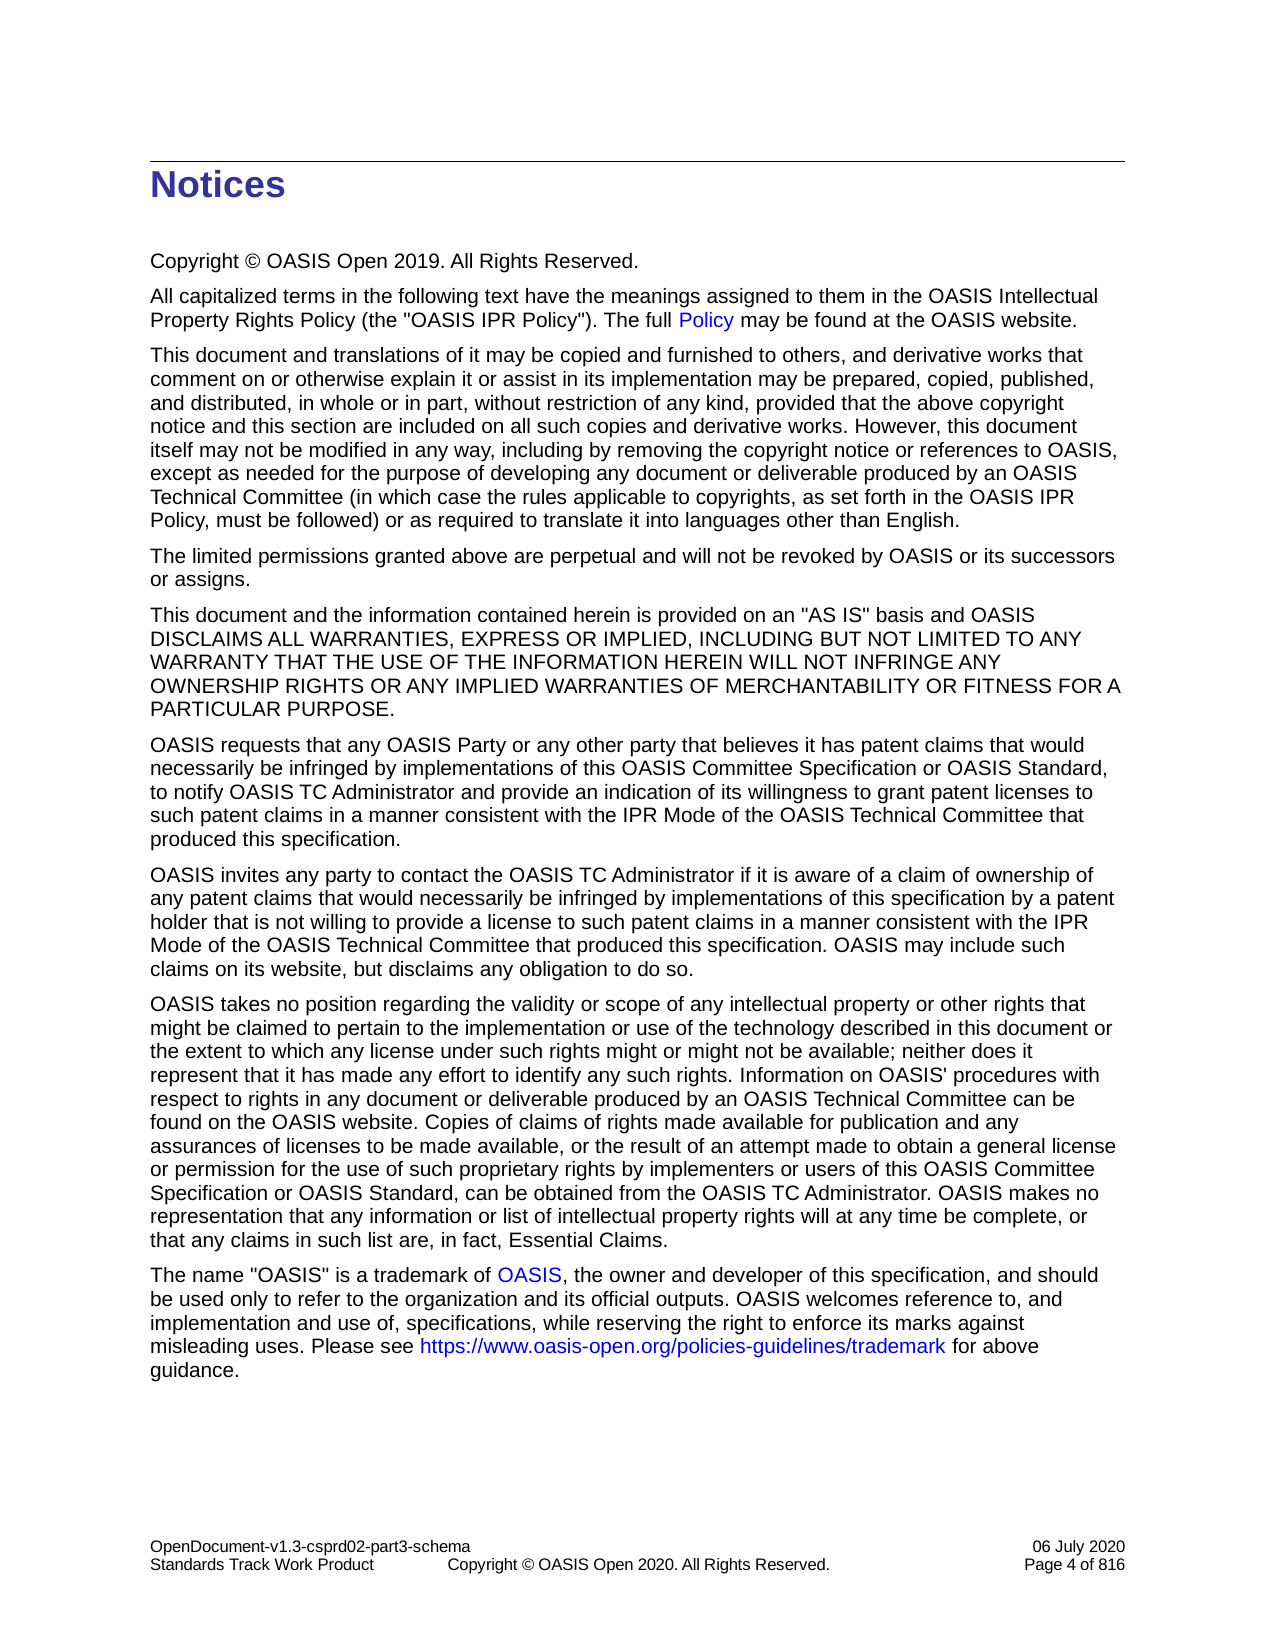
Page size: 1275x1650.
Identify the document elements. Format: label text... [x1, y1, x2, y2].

subtitle Notices [150, 162, 1125, 206]
text OASIS requests that any OASIS Party or any other party that believes it has patent claims that would necessarily be infringed by implementations of this OASIS Committee Specification or OASIS Standard, to notify OASIS TC Administrator and provide an indication of its willingness to grant patent licenses to such patent claims in a manner consistent with the IPR Mode of the OASIS Technical Committee that produced this specification. [150, 733, 1125, 851]
text All capitalized terms in the following text have the meanings assigned to them in the OASIS Intellectual Property Rights Policy (the "OASIS IPR Policy"). The full Policy may be found at the OASIS website. [150, 285, 1125, 332]
text Copyright © OASIS Open 2019. All Rights Reserved. [150, 249, 1125, 273]
text OASIS invites any party to contact the OASIS TC Administrator if it is aware of a claim of ownership of any patent claims that would necessarily be infringed by implementations of this specification by a patent holder that is not willing to provide a license to such patent claims in a manner consistent with the IPR Mode of the OASIS Technical Committee that produced this specification. OASIS may include such claims on its website, but disclaims any obligation to do so. [150, 863, 1125, 981]
text This document and translations of it may be copied and furnished to others, and derivative works that comment on or otherwise explain it or assist in its implementation may be prepared, copied, published, and distributed, in whole or in part, without restriction of any kind, provided that the above copyright notice and this section are included on all such copies and derivative works. However, this document itself may not be modified in any way, including by removing the copyright notice or references to OASIS, except as needed for the purpose of developing any document or deliverable produced by an OASIS Technical Committee (in which case the rules applicable to copyrights, as set forth in the OASIS IPR Policy, must be followed) or as required to translate it into languages other than English. [150, 344, 1125, 532]
text The limited permissions granted above are perpetual and will not be revoked by OASIS or its successors or assigns. [150, 544, 1125, 591]
text This document and the information contained herein is provided on an "AS IS" basis and OASIS DISCLAIMS ALL WARRANTIES, EXPRESS OR IMPLIED, INCLUDING BUT NOT LIMITED TO ANY WARRANTY THAT THE USE OF THE INFORMATION HEREIN WILL NOT INFRINGE ANY OWNERSHIP RIGHTS OR ANY IMPLIED WARRANTIES OF MERCHANTABILITY OR FITNESS FOR A PARTICULAR PURPOSE. [150, 603, 1125, 721]
text The name "OASIS" is a trademark of OASIS, the owner and developer of this specification, and should be used only to refer to the organization and its official outputs. OASIS welcomes reference to, and implementation and use of, specifications, while reserving the right to enforce its marks against misleading uses. Please see https://www.oasis-open.org/policies-guidelines/trademark for above guidance. [150, 1264, 1125, 1382]
text OASIS takes no position regarding the validity or scope of any intellectual property or other rights that might be claimed to pertain to the implementation or use of the technology described in this document or the extent to which any license under such rights might or might not be available; neither does it represent that it has made any effort to identify any such rights. Information on OASIS' procedures with respect to rights in any document or deliverable produced by an OASIS Technical Committee can be found on the OASIS website. Copies of claims of rights made available for publication and any assurances of licenses to be made available, or the result of an attempt made to obtain a general license or permission for the use of such proprietary rights by implementers or users of this OASIS Committee Specification or OASIS Standard, can be obtained from the OASIS TC Administrator. OASIS makes no representation that any information or list of intellectual property rights will at any time be complete, or that any claims in such list are, in fact, Essential Claims. [150, 993, 1125, 1252]
